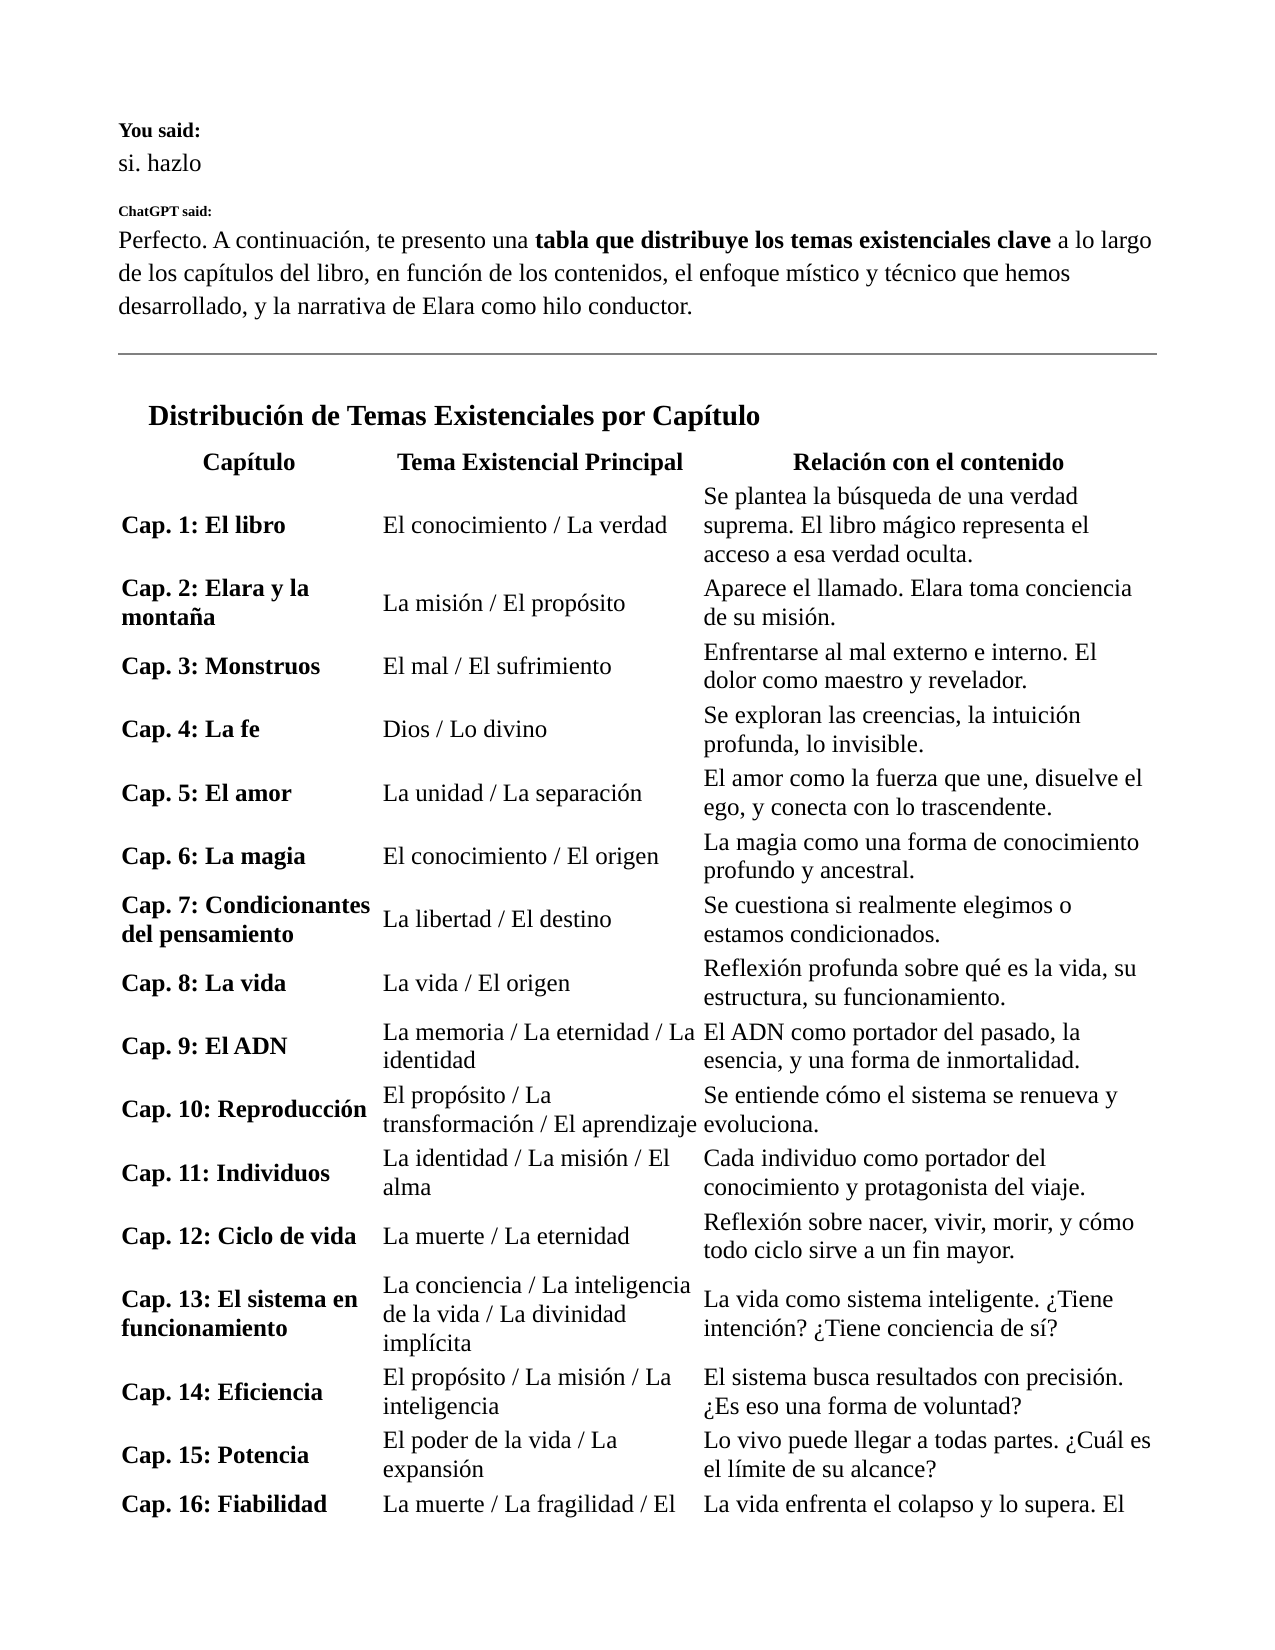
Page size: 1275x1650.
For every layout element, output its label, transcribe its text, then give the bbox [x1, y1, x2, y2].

table_header Capítulo [118, 444, 380, 478]
table_cell Cada individuo como portador del conocimiento y protagonista del viaje. [700, 1141, 1157, 1204]
table_cell Enfrentarse al mal externo e interno. El dolor como maestro y revelador. [700, 634, 1157, 697]
table_cell La muerte / La eternidad [380, 1204, 700, 1267]
table_cell Aparece el llamado. Elara toma conciencia de su misión. [700, 571, 1157, 634]
table_cell El propósito / La transformación / El aprendizaje [380, 1077, 700, 1141]
table_cell La vida / El origen [380, 951, 700, 1014]
table_cell Cap. 9: El ADN [118, 1014, 380, 1077]
table_cell Se exploran las creencias, la intuición profunda, lo invisible. [700, 697, 1157, 761]
table_cell La unidad / La separación [380, 761, 700, 824]
table_cell Cap. 4: La fe [118, 697, 380, 761]
table_cell Cap. 7: Condicionantes del pensamiento [118, 887, 380, 951]
table_cell Cap. 15: Potencia [118, 1423, 380, 1486]
table_cell Cap. 5: El amor [118, 761, 380, 824]
table_cell La identidad / La misión / El alma [380, 1141, 700, 1204]
table_cell El conocimiento / La verdad [380, 479, 700, 571]
table_cell Cap. 12: Ciclo de vida [118, 1204, 380, 1267]
table_cell Cap. 11: Individuos [118, 1141, 380, 1204]
table_cell Cap. 6: La magia [118, 824, 380, 887]
table_cell El mal / El sufrimiento [380, 634, 700, 697]
table_cell Cap. 1: El libro [118, 479, 380, 571]
table_cell El ADN como portador del pasado, la esencia, y una forma de inmortalidad. [700, 1014, 1157, 1077]
table_cell Cap. 10: Reproducción [118, 1077, 380, 1141]
text Perfecto. A continuación, te presento una tabla que distribuye los temas existenciales clave a lo largo de los capítulos del libro, en función de los contenidos, el enfoque místico y técnico que hemos desarrollado, y la narrativa de Elara como hilo conductor. [118, 225, 1157, 320]
table_cell La memoria / La eternidad / La identidad [380, 1014, 700, 1077]
table_header Relación con el contenido [700, 444, 1157, 478]
table_cell El conocimiento / El origen [380, 824, 700, 887]
subtitle 📖 Distribución de Temas Existenciales por Capítulo [118, 398, 1157, 431]
table_cell La magia como una forma de conocimiento profundo y ancestral. [700, 824, 1157, 887]
table_cell Cap. 8: La vida [118, 951, 380, 1014]
table_cell Se entiende cómo el sistema se renueva y evoluciona. [700, 1077, 1157, 1141]
table_cell Cap. 3: Monstruos [118, 634, 380, 697]
table_cell El sistema busca resultados con precisión. ¿Es eso una forma de voluntad? [700, 1359, 1157, 1423]
table_cell El propósito / La misión / La inteligencia [380, 1359, 700, 1423]
table_header Tema Existencial Principal [380, 444, 700, 478]
table_cell La vida enfrenta el colapso y lo supera. El [700, 1486, 1157, 1521]
table_cell La misión / El propósito [380, 571, 700, 634]
table_cell Reflexión sobre nacer, vivir, morir, y cómo todo ciclo sirve a un fin mayor. [700, 1204, 1157, 1267]
table_cell Cap. 2: Elara y la montaña [118, 571, 380, 634]
table_cell Cap. 13: El sistema en funcionamiento [118, 1267, 380, 1359]
subtitle You said: [118, 118, 1157, 142]
subtitle ChatGPT said: [118, 202, 1157, 219]
table_cell La libertad / El destino [380, 887, 700, 951]
table_cell La vida como sistema inteligente. ¿Tiene intención? ¿Tiene conciencia de sí? [700, 1267, 1157, 1359]
table_cell Se cuestiona si realmente elegimos o estamos condicionados. [700, 887, 1157, 951]
table_cell Cap. 14: Eficiencia [118, 1359, 380, 1423]
table_cell Lo vivo puede llegar a todas partes. ¿Cuál es el límite de su alcance? [700, 1423, 1157, 1486]
table_cell Dios / Lo divino [380, 697, 700, 761]
table_cell Se plantea la búsqueda de una verdad suprema. El libro mágico representa el acceso a esa verdad oculta. [700, 479, 1157, 571]
table_cell La conciencia / La inteligencia de la vida / La divinidad implícita [380, 1267, 700, 1359]
text si. hazlo [118, 148, 1157, 177]
table_cell Cap. 16: Fiabilidad [118, 1486, 380, 1521]
table_cell El amor como la fuerza que une, disuelve el ego, y conecta con lo trascendente. [700, 761, 1157, 824]
table_cell El poder de la vida / La expansión [380, 1423, 700, 1486]
table_cell Reflexión profunda sobre qué es la vida, su estructura, su funcionamiento. [700, 951, 1157, 1014]
table_cell La muerte / La fragilidad / El [380, 1486, 700, 1521]
